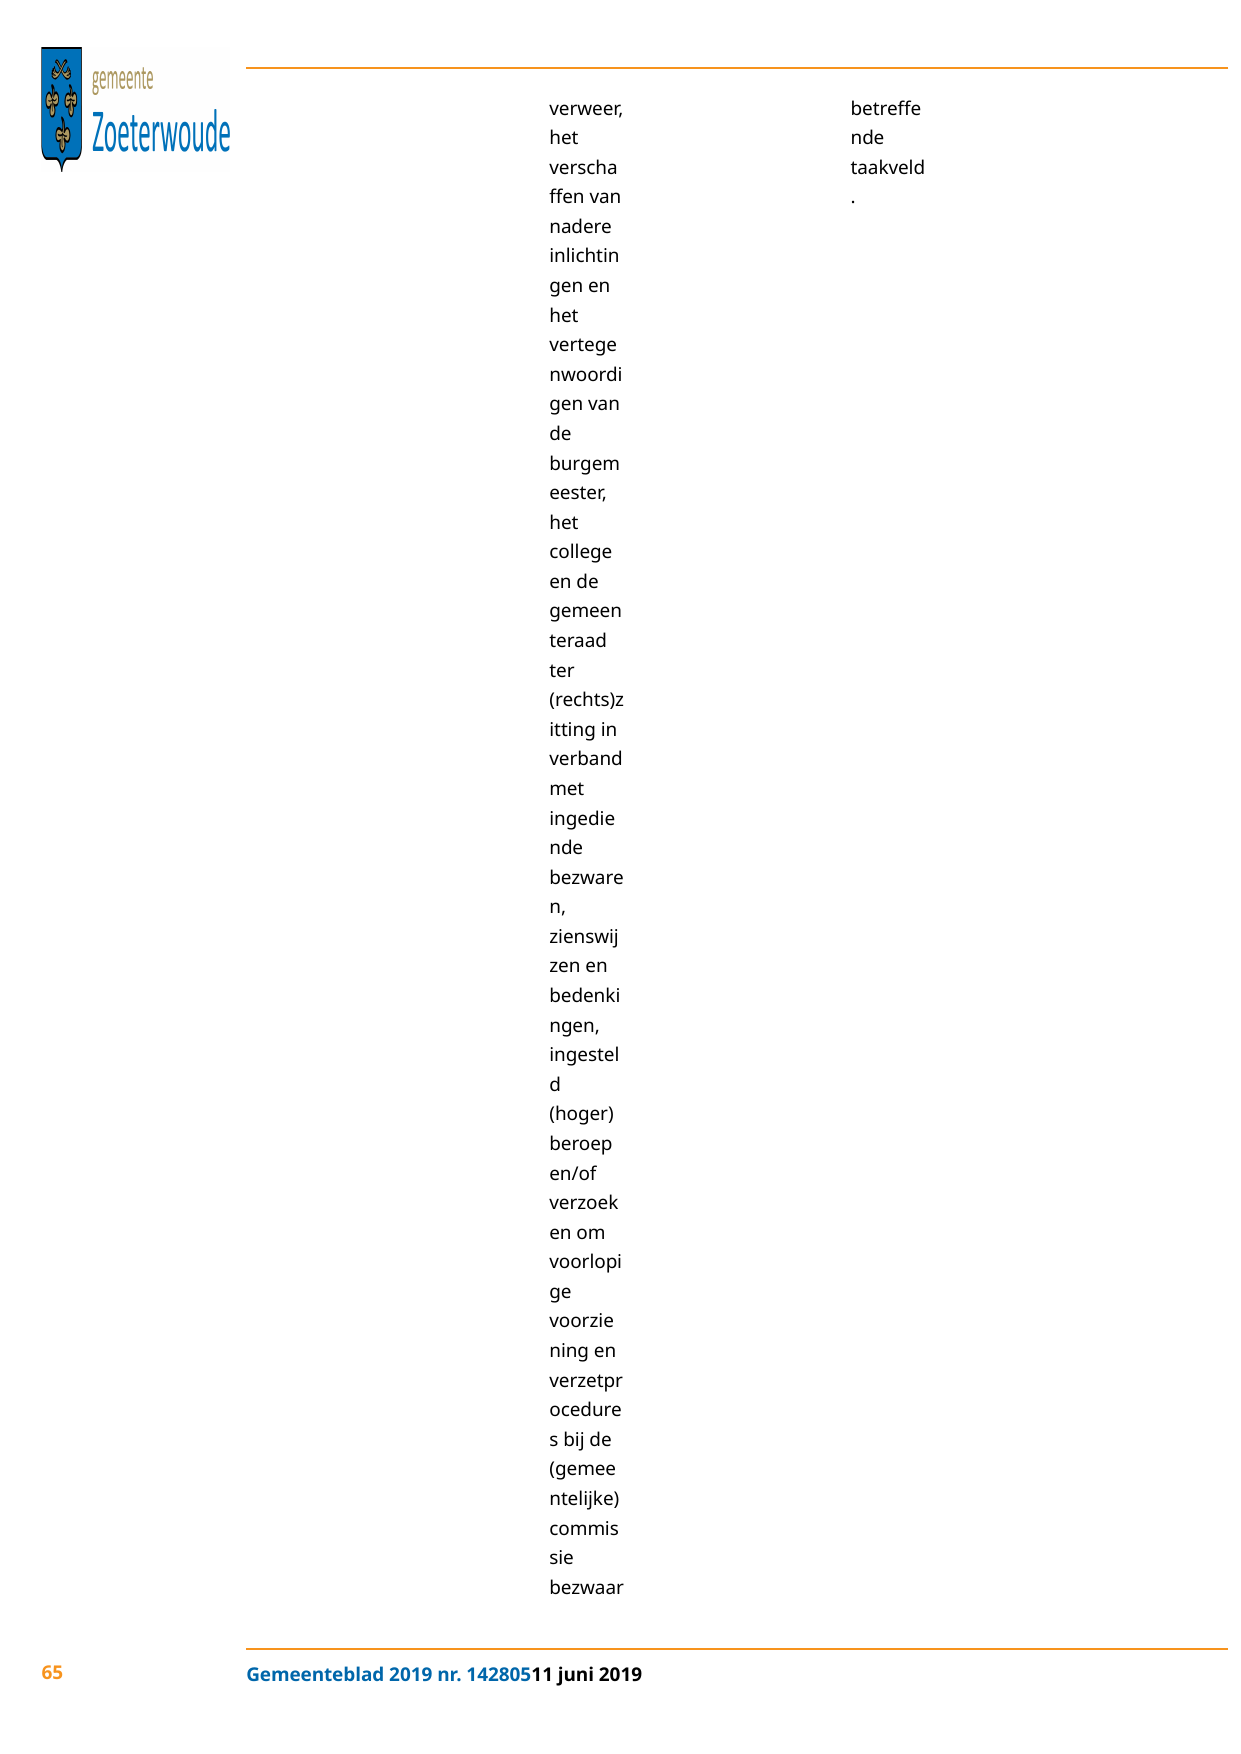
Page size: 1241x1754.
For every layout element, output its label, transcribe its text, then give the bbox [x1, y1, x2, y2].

table_cell [926, 95, 1152, 1600]
table_cell betreffende taakveld. [850, 95, 926, 1600]
table_cell verweer, het verschaffen van nadere inlichtingen en het vertegenwoordigen van de burgemeester, het college en de gemeenteraad ter (rechts)zitting in verband met ingediende bezwaren, zienswijzen en bedenkingen, ingesteld (hoger) beroep en/of verzoeken om voorlopige voorziening en verzetprocedures bij de (gemeentelijke) commissie bezwaar [549, 95, 624, 1600]
table_cell [323, 95, 549, 1600]
picture [41, 47, 231, 172]
table_cell [625, 95, 700, 1600]
table_cell [775, 95, 850, 1600]
table_cell [700, 95, 775, 1600]
table_cell [248, 95, 323, 1600]
